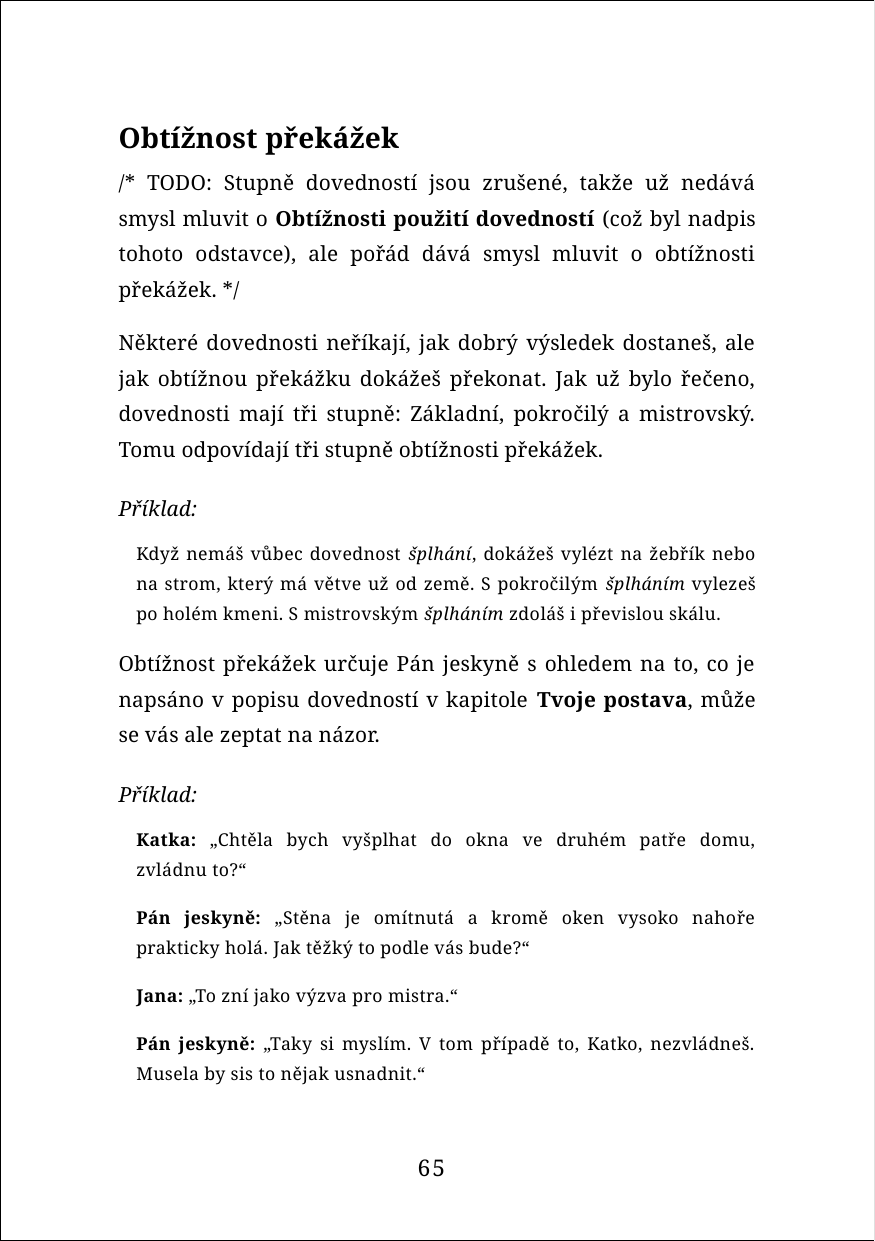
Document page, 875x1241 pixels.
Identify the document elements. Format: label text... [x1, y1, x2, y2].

text Pán jeskyně: „Taky si myslím. V tom případě to, Katko, nezvládneš. Musela by sis to nějak usnadnit.“ [136, 1031, 756, 1086]
text Katka: „Chtěla bych vyšplhat do okna ve druhém patře domu, zvládnu to?“ [136, 827, 756, 881]
text Některé dovednosti neříkají, jak dobrý výsledek dostaneš, ale jak obtížnou překážku dokážeš překonat. Jak už bylo řečeno, dovednosti mají tři stupně: Základní, pokročilý a mistrovský. Tomu odpovídají tři stupně obtížnosti překážek. [118, 328, 756, 463]
text Příklad: [118, 780, 756, 808]
subtitle Obtížnost překážek [118, 118, 756, 157]
text /* TODO: Stupně dovedností jsou zrušené, takže už nedává smysl mluvit o Obtížnosti použití dovedností (což byl nadpis tohoto odstavce), ale pořád dává smysl mluvit o obtížnosti překážek. */ [118, 168, 756, 303]
text Jana: „To zní jako výzva pro mistra.“ [136, 983, 756, 1007]
text Příklad: [118, 494, 756, 522]
text Obtížnost překážek určuje Pán jeskyně s ohledem na to, co je napsáno v popisu dovedností v kapitole Tvoje postava, může se vás ale zeptat na názor. [118, 649, 756, 749]
text Když nemáš vůbec dovednost šplhání, dokážeš vylézt na žebřík nebo na strom, který má větve už od země. S pokročilým šplháním vylezeš po holém kmeni. S mistrovským šplháním zdoláš i převislou skálu. [136, 541, 756, 626]
text Pán jeskyně: „Stěna je omítnutá a kromě oken vysoko nahoře prakticky holá. Jak těžký to podle vás bude?“ [136, 905, 756, 959]
